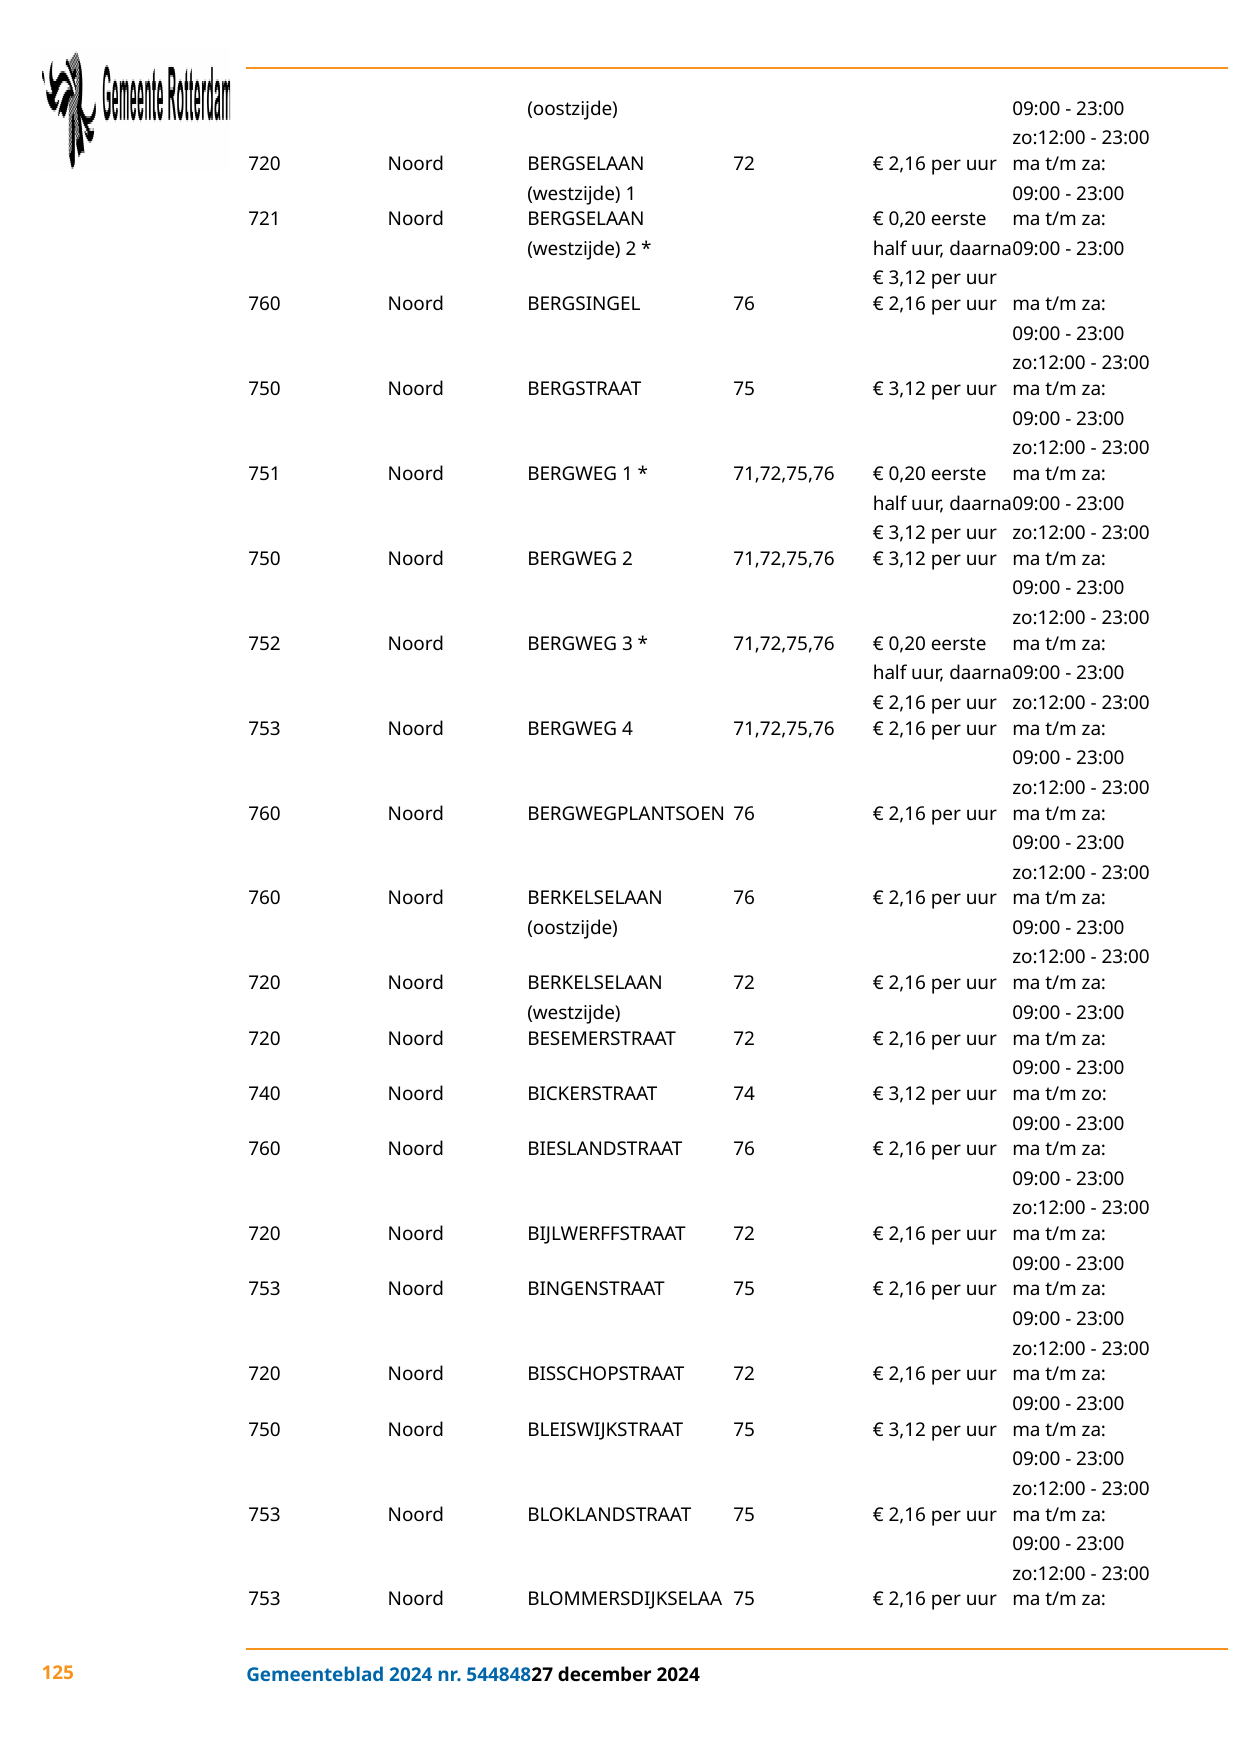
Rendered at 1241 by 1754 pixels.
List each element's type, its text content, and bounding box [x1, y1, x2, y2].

table_cell Noord [388, 290, 527, 375]
table_cell BERKELSELAAN (oostzijde) [527, 885, 733, 969]
table_cell Noord [388, 205, 527, 290]
table_cell Noord [388, 630, 527, 715]
table_cell 753 [248, 1586, 387, 1611]
table_cell 750 [248, 1416, 387, 1501]
table_cell Noord [388, 715, 527, 800]
table_cell 721 [248, 205, 387, 290]
table_cell Noord [388, 375, 527, 460]
table_cell 720 [248, 1361, 387, 1416]
table_cell 76 [733, 800, 873, 884]
picture [41, 47, 231, 172]
table_cell 72 [733, 1220, 873, 1276]
table_cell 753 [248, 1501, 387, 1586]
table_cell € 2,16 per uur [873, 1025, 1012, 1080]
table_cell 753 [248, 715, 387, 800]
table_cell 752 [248, 630, 387, 715]
table_cell € 3,12 per uur [873, 1080, 1012, 1135]
table_cell 72 [733, 150, 873, 205]
table_cell € 0,20 eerste half uur, daarna € 2,16 per uur [873, 630, 1012, 715]
table_cell € 3,12 per uur [873, 375, 1012, 460]
table_cell ma t/m za: 09:00 - 23:00 zo:12:00 - 23:00 [1012, 1501, 1152, 1586]
table_cell [733, 95, 873, 150]
table_cell Noord [388, 1220, 527, 1276]
table_cell [733, 205, 873, 290]
table_cell 72 [733, 1025, 873, 1080]
table_cell € 2,16 per uur [873, 970, 1012, 1025]
table_cell ma t/m za: 09:00 - 23:00 zo:12:00 - 23:00 [1012, 715, 1152, 800]
table_cell € 3,12 per uur [873, 545, 1012, 630]
table_cell ma t/m za: 09:00 - 23:00 zo:12:00 - 23:00 [1012, 375, 1152, 460]
table_cell 74 [733, 1080, 873, 1135]
table_cell ma t/m za: 09:00 - 23:00 zo:12:00 - 23:00 [1012, 1416, 1152, 1501]
table_cell Noord [388, 1135, 527, 1220]
table_cell € 2,16 per uur [873, 1501, 1012, 1586]
table_cell BERGSELAAN (westzijde) 1 [527, 150, 733, 205]
table_cell 720 [248, 1025, 387, 1080]
table_cell ma t/m za: 09:00 - 23:00 zo:12:00 - 23:00 [1012, 1276, 1152, 1361]
table_cell ma t/m za: 09:00 - 23:00 zo:12:00 - 23:00 [1012, 630, 1152, 715]
table_cell Noord [388, 1586, 527, 1611]
table_cell € 3,12 per uur [873, 1416, 1012, 1501]
table_cell Noord [388, 1501, 527, 1586]
table_cell 75 [733, 1416, 873, 1501]
table_cell € 2,16 per uur [873, 800, 1012, 884]
table_cell BERGWEG 2 [527, 545, 733, 630]
table_cell 71,72,75,76 [733, 630, 873, 715]
table_cell BLOKLANDSTRAAT [527, 1501, 733, 1586]
table_cell [388, 95, 527, 150]
table_cell BERKELSELAAN (westzijde) [527, 970, 733, 1025]
table_cell ma t/m zo: 09:00 - 23:00 [1012, 1080, 1152, 1135]
table_cell 750 [248, 375, 387, 460]
table_cell 76 [733, 885, 873, 969]
table_cell € 2,16 per uur [873, 290, 1012, 375]
table_cell BIESLANDSTRAAT [527, 1135, 733, 1220]
table_cell Noord [388, 885, 527, 969]
table_cell [248, 95, 387, 150]
table_cell € 2,16 per uur [873, 1135, 1012, 1220]
table_cell 75 [733, 1586, 873, 1611]
table_cell ma t/m za: 09:00 - 23:00 zo:12:00 - 23:00 [1012, 290, 1152, 375]
table_cell 720 [248, 150, 387, 205]
table_cell Noord [388, 1025, 527, 1080]
table_cell 71,72,75,76 [733, 545, 873, 630]
table_cell (oostzijde) [527, 95, 733, 150]
table_cell BERGWEG 4 [527, 715, 733, 800]
table_cell Noord [388, 1361, 527, 1416]
table_cell 76 [733, 1135, 873, 1220]
table_cell 72 [733, 1361, 873, 1416]
table_cell 753 [248, 1276, 387, 1361]
table_cell € 2,16 per uur [873, 1220, 1012, 1276]
table_cell BERGSINGEL [527, 290, 733, 375]
table_cell 72 [733, 970, 873, 1025]
table_cell BICKERSTRAAT [527, 1080, 733, 1135]
table_cell 71,72,75,76 [733, 460, 873, 545]
table_cell BERGSELAAN (westzijde) 2 * [527, 205, 733, 290]
table_cell ma t/m za: [1012, 1586, 1152, 1611]
table_cell ma t/m za: 09:00 - 23:00 zo:12:00 - 23:00 [1012, 1135, 1152, 1220]
table_cell Noord [388, 1416, 527, 1501]
table_cell BIJLWERFFSTRAAT [527, 1220, 733, 1276]
table_cell BERGWEG 1 * [527, 460, 733, 545]
table_cell BESEMERSTRAAT [527, 1025, 733, 1080]
table_cell BLEISWIJKSTRAAT [527, 1416, 733, 1501]
table_cell BERGWEG 3 * [527, 630, 733, 715]
table_cell ma t/m za: 09:00 - 23:00 [1012, 1361, 1152, 1416]
table_cell ma t/m za: 09:00 - 23:00 zo:12:00 - 23:00 [1012, 800, 1152, 884]
table_cell € 2,16 per uur [873, 1276, 1012, 1361]
table_cell 750 [248, 545, 387, 630]
table_cell Noord [388, 1080, 527, 1135]
table_cell ma t/m za: 09:00 - 23:00 [1012, 205, 1152, 290]
table_cell € 0,20 eerste half uur, daarna € 3,12 per uur [873, 460, 1012, 545]
table_cell € 2,16 per uur [873, 885, 1012, 969]
table_cell 09:00 - 23:00 zo:12:00 - 23:00 [1012, 95, 1152, 150]
table_cell 760 [248, 1135, 387, 1220]
table_cell 760 [248, 885, 387, 969]
table_cell 751 [248, 460, 387, 545]
table_cell Noord [388, 545, 527, 630]
table_cell 71,72,75,76 [733, 715, 873, 800]
table_cell 760 [248, 800, 387, 884]
table_cell ma t/m za: 09:00 - 23:00 zo:12:00 - 23:00 [1012, 460, 1152, 545]
table_cell € 2,16 per uur [873, 150, 1012, 205]
table_cell Noord [388, 970, 527, 1025]
table_cell 75 [733, 1276, 873, 1361]
table_cell 720 [248, 1220, 387, 1276]
table_cell Noord [388, 150, 527, 205]
table_cell € 0,20 eerste half uur, daarna € 3,12 per uur [873, 205, 1012, 290]
table_cell ma t/m za: 09:00 - 23:00 [1012, 970, 1152, 1025]
table_cell € 2,16 per uur [873, 1361, 1012, 1416]
table_cell € 2,16 per uur [873, 1586, 1012, 1611]
table_cell Noord [388, 1276, 527, 1361]
table_cell BISSCHOPSTRAAT [527, 1361, 733, 1416]
table_cell BLOMMERSDIJKSELAA [527, 1586, 733, 1611]
table_cell 75 [733, 1501, 873, 1586]
table_cell 76 [733, 290, 873, 375]
table_cell € 2,16 per uur [873, 715, 1012, 800]
table_cell ma t/m za: 09:00 - 23:00 [1012, 1025, 1152, 1080]
table_cell 760 [248, 290, 387, 375]
table_cell ma t/m za: 09:00 - 23:00 zo:12:00 - 23:00 [1012, 545, 1152, 630]
table_cell 740 [248, 1080, 387, 1135]
table_cell 720 [248, 970, 387, 1025]
table_cell [873, 95, 1012, 150]
table_cell ma t/m za: 09:00 - 23:00 [1012, 1220, 1152, 1276]
table_cell BINGENSTRAAT [527, 1276, 733, 1361]
table_cell Noord [388, 460, 527, 545]
table_cell 75 [733, 375, 873, 460]
table_cell Noord [388, 800, 527, 884]
table_cell ma t/m za: 09:00 - 23:00 [1012, 150, 1152, 205]
table_cell ma t/m za: 09:00 - 23:00 zo:12:00 - 23:00 [1012, 885, 1152, 969]
table_cell BERGWEGPLANTSOEN [527, 800, 733, 884]
table_cell BERGSTRAAT [527, 375, 733, 460]
